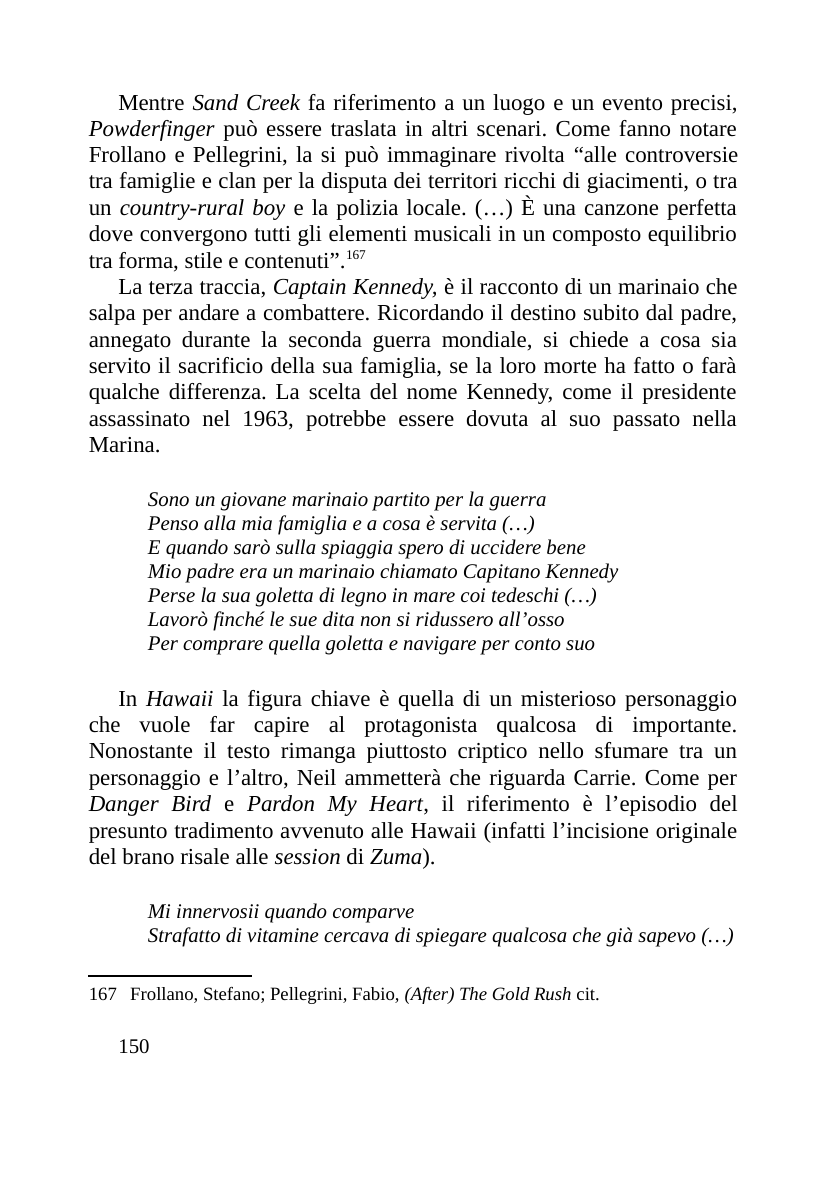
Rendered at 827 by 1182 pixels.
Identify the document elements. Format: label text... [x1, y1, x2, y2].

text Mentre Sand Creek fa riferimento a un luogo e un evento precisi, Powderfinger può essere traslata in altri scenari. Come fanno notare Frollano e Pellegrini, la si può immaginare rivolta “alle controversie tra famiglie e clan per la disputa dei territori ricchi di giacimenti, o tra un country-rural boy e la polizia locale. (…) È una canzone perfetta dove convergono tutti gli elementi musicali in un composto equilibrio tra forma, stile e contenuti”. [88, 88, 738, 273]
text Mio padre era un marinaio chiamato Capitano Kennedy [88, 559, 738, 583]
text Penso alla mia famiglia e a cosa è servita (…) [88, 511, 738, 535]
text In Hawaii la figura chiave è quella di un misterioso personaggio che vuole far capire al protagonista qualcosa di importante. Nonostante il testo rimanga piuttosto criptico nello sfumare tra un personaggio e l’altro, Neil ammetterà che riguarda Carrie. Come per Danger Bird e Pardon My Heart, il riferimento è l’episodio del presunto tradimento avvenuto alle Hawaii (infatti l’incisione originale del brano risale alle session di Zuma). [88, 685, 738, 869]
text Strafatto di vitamine cercava di spiegare qualcosa che già sapevo (…) [88, 923, 738, 947]
text Lavorò finché le sue dita non si ridussero all’osso [88, 607, 738, 631]
text La terza traccia, Captain Kennedy, è il racconto di un marinaio che salpa per andare a combattere. Ricordando il destino subito dal padre, annegato durante la seconda guerra mondiale, si chiede a cosa sia servito il sacrificio della sua famiglia, se la loro morte ha fatto o farà qualche differenza. La scelta del nome Kennedy, come il presidente assassinato nel 1963, potrebbe essere dovuta al suo passato nella Marina. [88, 273, 738, 457]
text Mi innervosii quando comparve [88, 899, 738, 923]
text Frollano, Stefano; Pellegrini, Fabio, (After) The Gold Rush cit. [88, 982, 738, 1004]
text Per comprare quella goletta e navigare per conto suo [88, 631, 738, 655]
text Perse la sua goletta di legno in mare coi tedeschi (…) [88, 583, 738, 607]
text Sono un giovane marinaio partito per la guerra [88, 487, 738, 511]
text E quando sarò sulla spiaggia spero di uccidere bene [88, 535, 738, 559]
